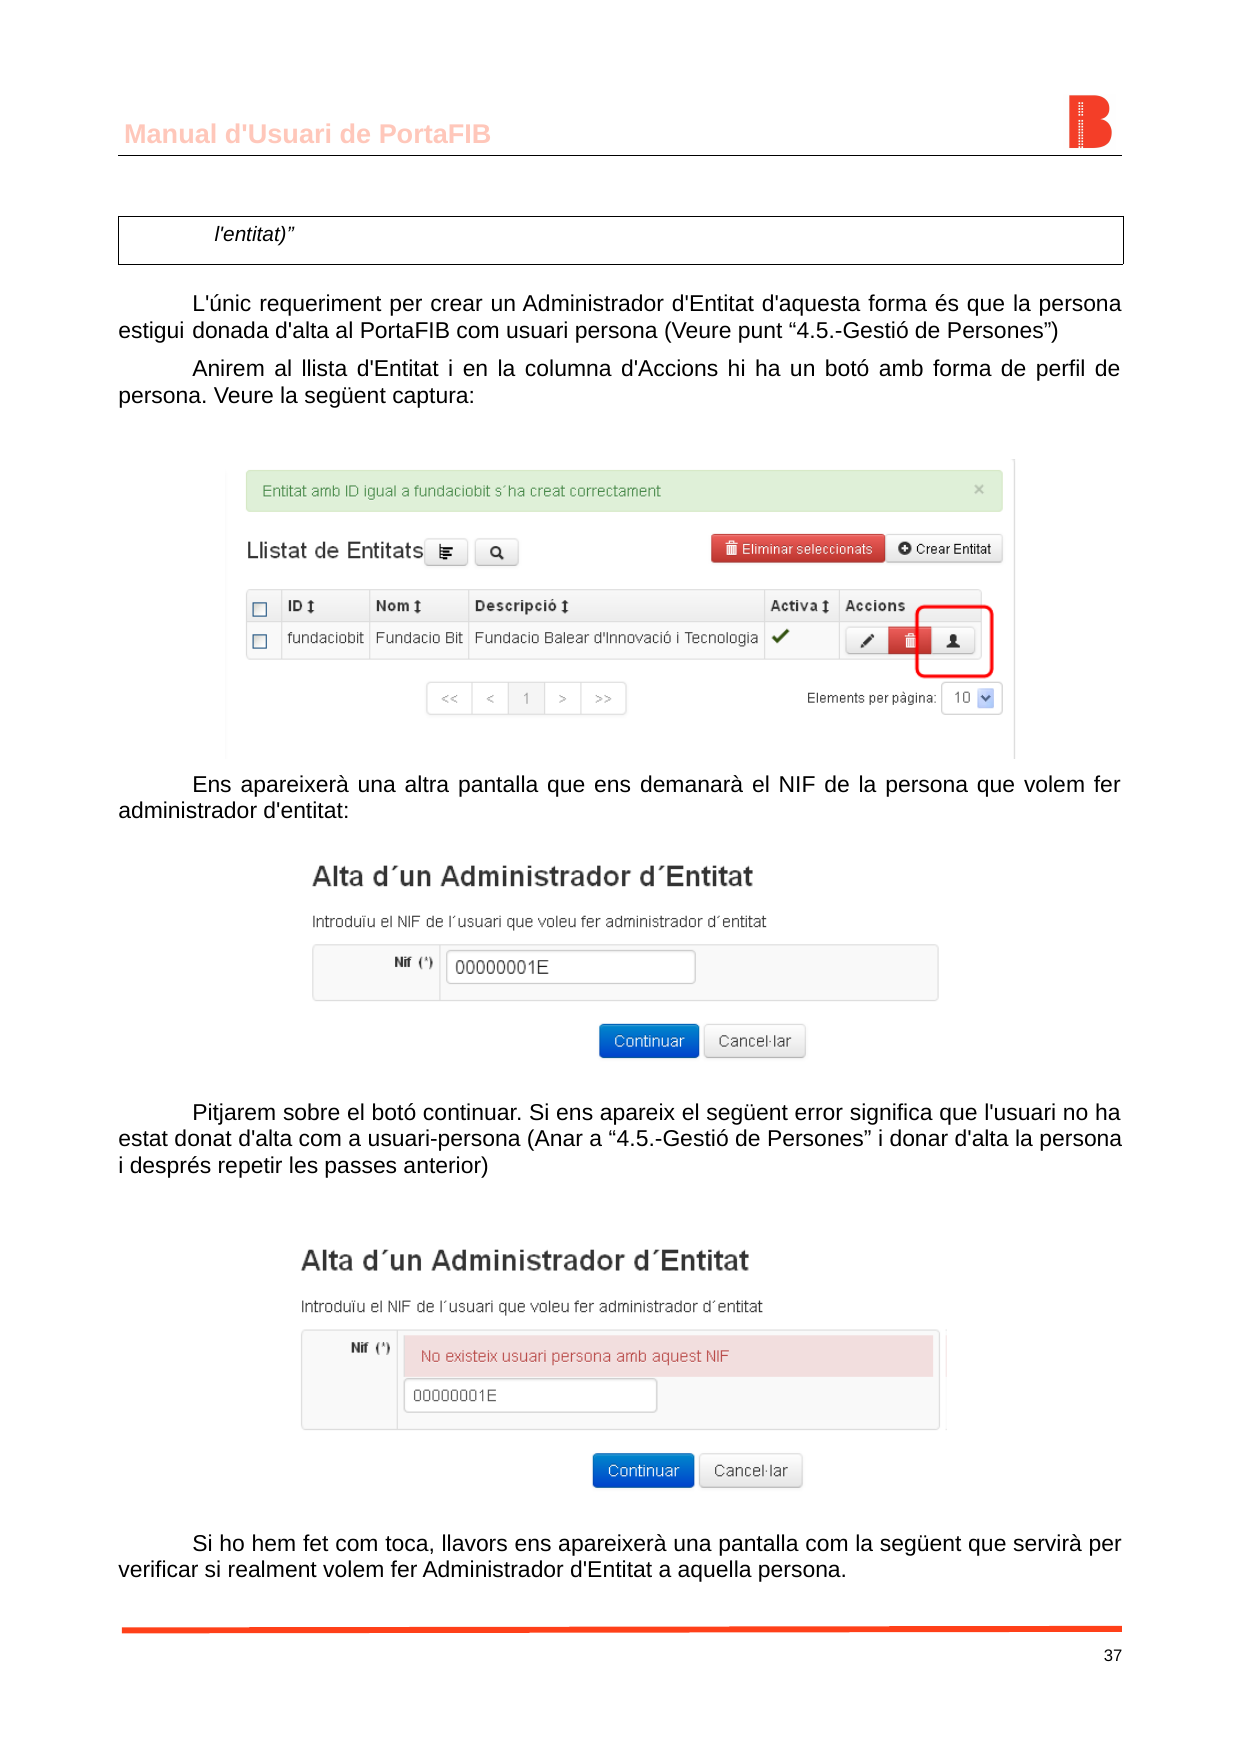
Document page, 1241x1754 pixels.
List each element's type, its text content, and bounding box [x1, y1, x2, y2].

picture [1063, 94, 1117, 150]
picture [293, 1229, 947, 1518]
picture [293, 835, 941, 1082]
picture [225, 459, 1016, 759]
table_header [119, 217, 209, 264]
table_header l'entitat)” [209, 217, 1123, 264]
text Anirem al llista d'Entitat i en la columna d'Accions hi ha un botó amb forma de perfil de persona. Veure la següent captura: [118, 355, 1122, 408]
text Ens apareixerà una altra pantalla que ens demanarà el NIF de la persona que volem fer administrador d'entitat: [118, 771, 1122, 823]
text Si ho hem fet com toca, llavors ens apareixerà una pantalla com la següent que servirà per verificar si realment volem fer Administrador d'Entitat a aquella persona. [118, 1530, 1122, 1583]
text L'únic requeriment per crear un Administrador d'Entitat d'aquesta forma és que la persona estigui donada d'alta al PortaFIB com usuari persona (Veure punt “4.5.-Gestió de Persones”) [118, 290, 1122, 343]
text Pitjarem sobre el botó continuar. Si ens apareix el següent error significa que l'usuari no ha estat donat d'alta com a usuari-persona (Anar a “4.5.-Gestió de Persones” i donar d'alta la persona i després repetir les passes anterior) [118, 1099, 1122, 1178]
